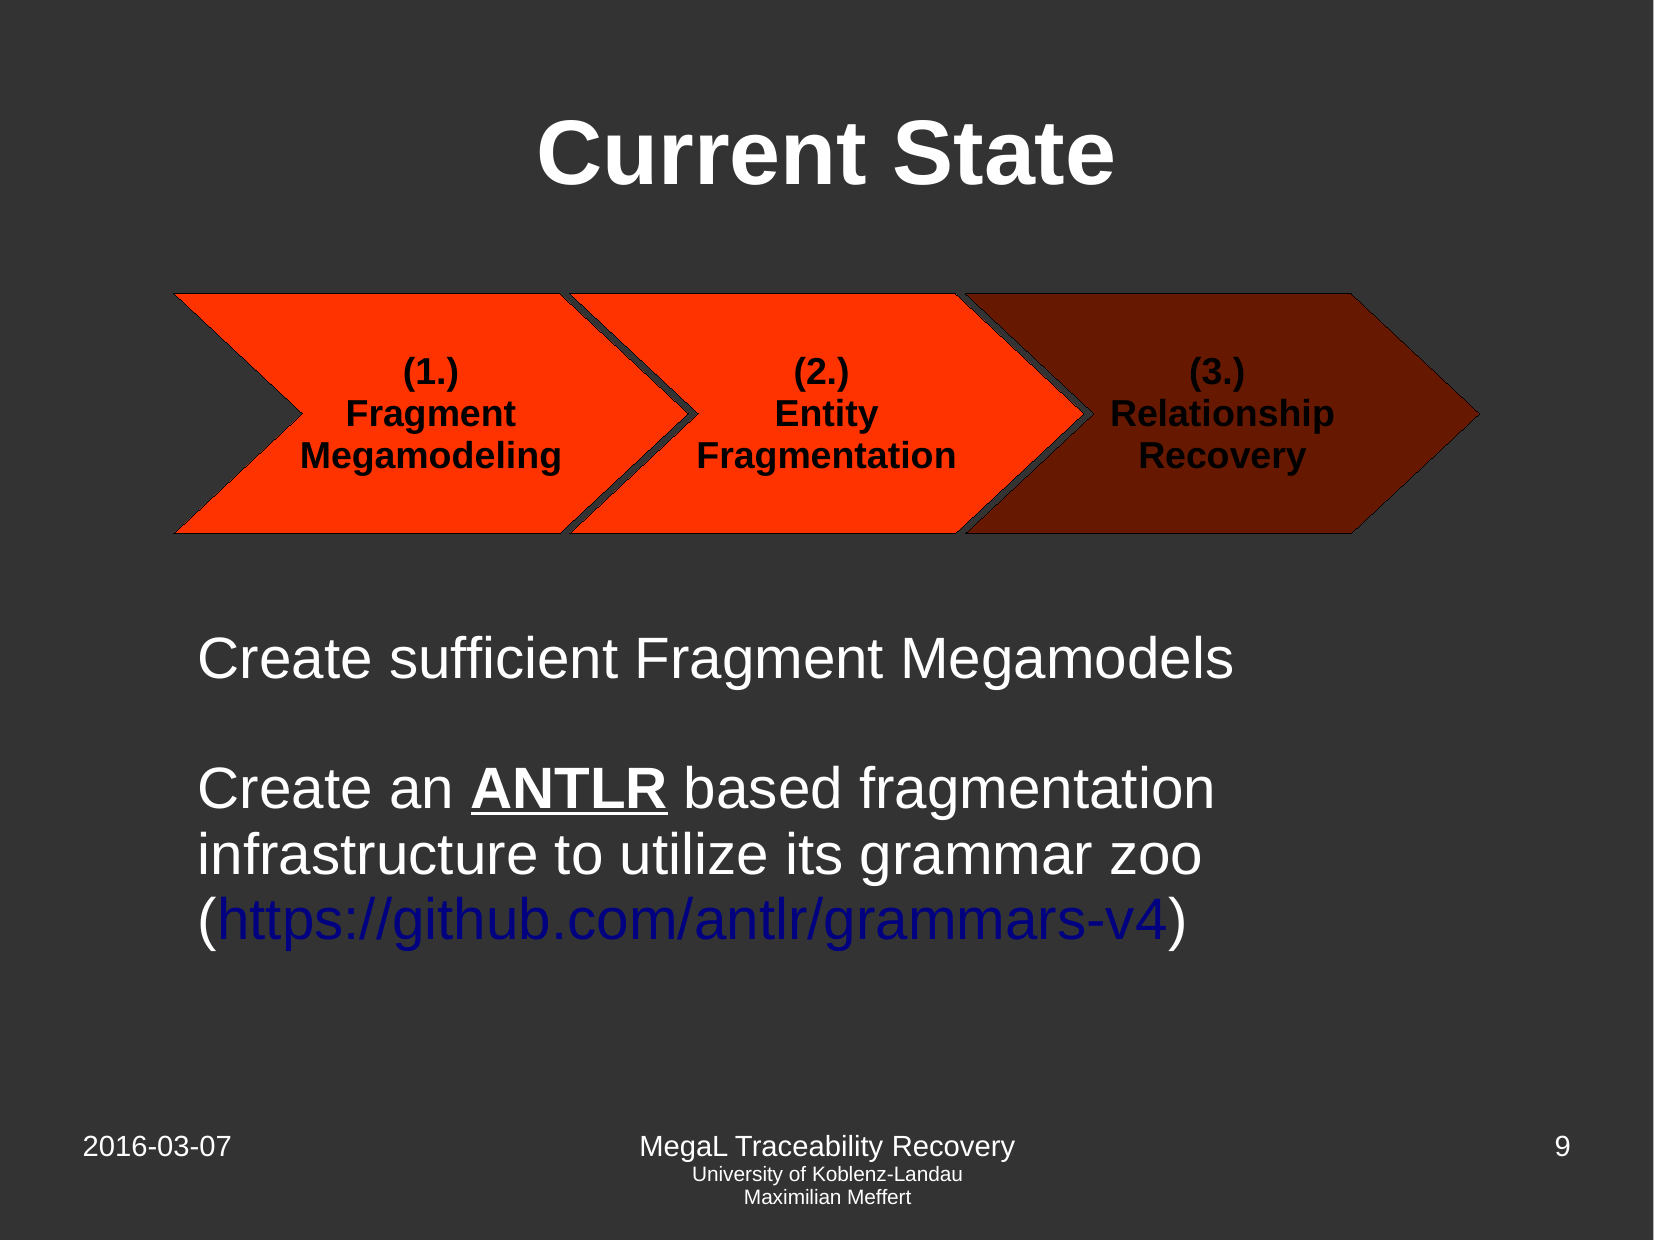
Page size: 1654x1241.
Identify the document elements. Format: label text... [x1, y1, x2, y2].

text_box (1.) Fragment Megamodeling [173, 293, 689, 534]
text_box Create sufficient Fragment Megamodels Create an ANTLR based fragmentation infrastructure to utilize its grammar zoo (https://github.com/antlr/grammars-v4) [183, 618, 1471, 961]
text_box (3.) Relationship Recovery [965, 293, 1480, 534]
text_box (2.) Entity Fragmentation [569, 293, 1084, 534]
title Current State [82, 49, 1571, 257]
